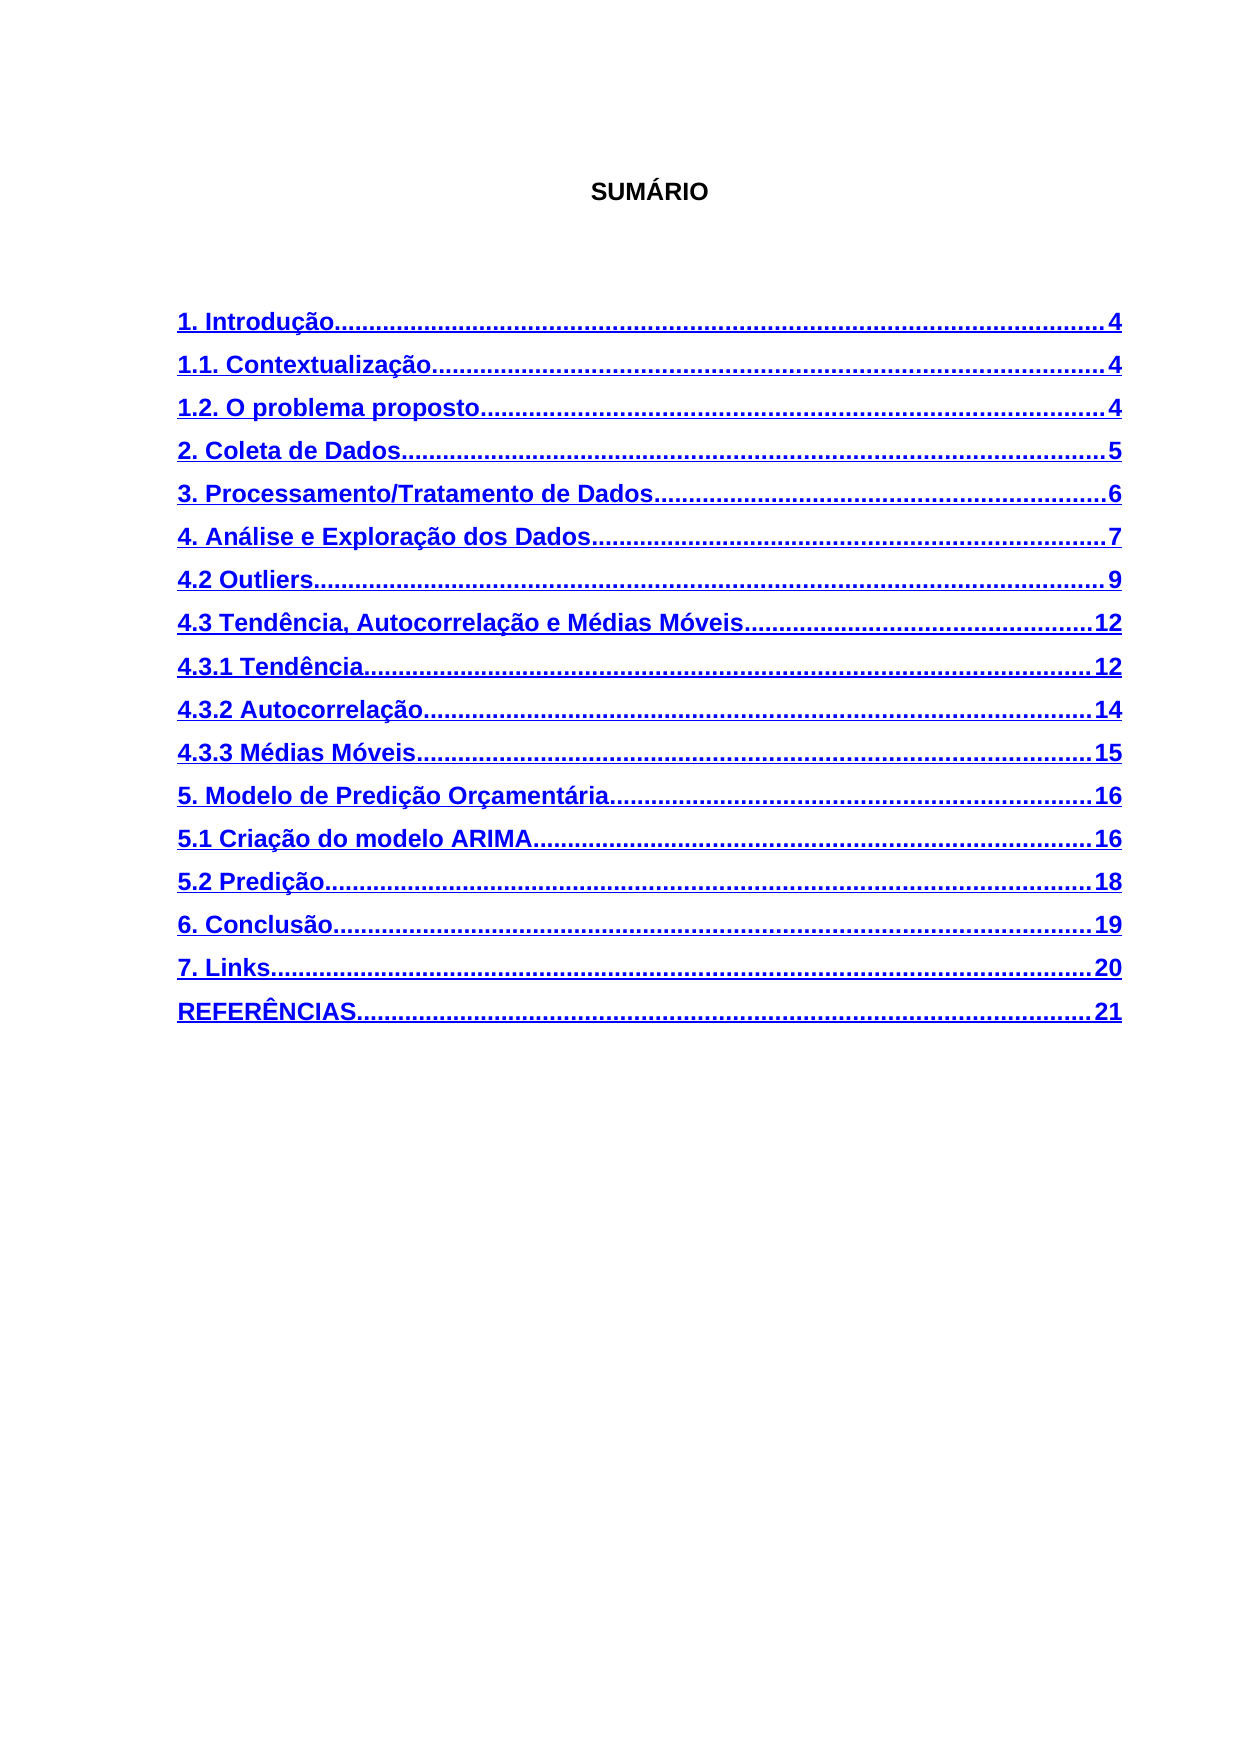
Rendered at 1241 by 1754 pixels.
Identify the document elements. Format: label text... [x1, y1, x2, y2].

text 7. Links 20 [177, 953, 1122, 978]
text 4.3.1 Tendência 12 [177, 652, 1122, 676]
text 1.2. O problema proposto 4 [177, 393, 1122, 418]
text 5. Modelo de Predição Orçamentária 16 [177, 781, 1122, 806]
text 4. Análise e Exploração dos Dados 7 [177, 522, 1122, 547]
text 4.3.2 Autocorrelação 14 [177, 695, 1122, 720]
text 5.2 Predição 18 [177, 867, 1122, 892]
text 4.2 Outliers 9 [177, 565, 1122, 590]
text 6. Conclusão 19 [177, 910, 1122, 935]
text 3. Processamento/Tratamento de Dados 6 [177, 479, 1122, 504]
text 4.3 Tendência, Autocorrelação e Médias Móveis 12 [177, 608, 1122, 633]
text REFERÊNCIAS 21 [177, 997, 1122, 1021]
text SUMÁRIO [177, 177, 1122, 206]
text 5.1 Criação do modelo ARIMA 16 [177, 824, 1122, 849]
text 2. Coleta de Dados 5 [177, 436, 1122, 461]
text 1.1. Contextualização 4 [177, 350, 1122, 375]
text 1. Introdução 4 [177, 307, 1122, 331]
text 4.3.3 Médias Móveis 15 [177, 738, 1122, 763]
